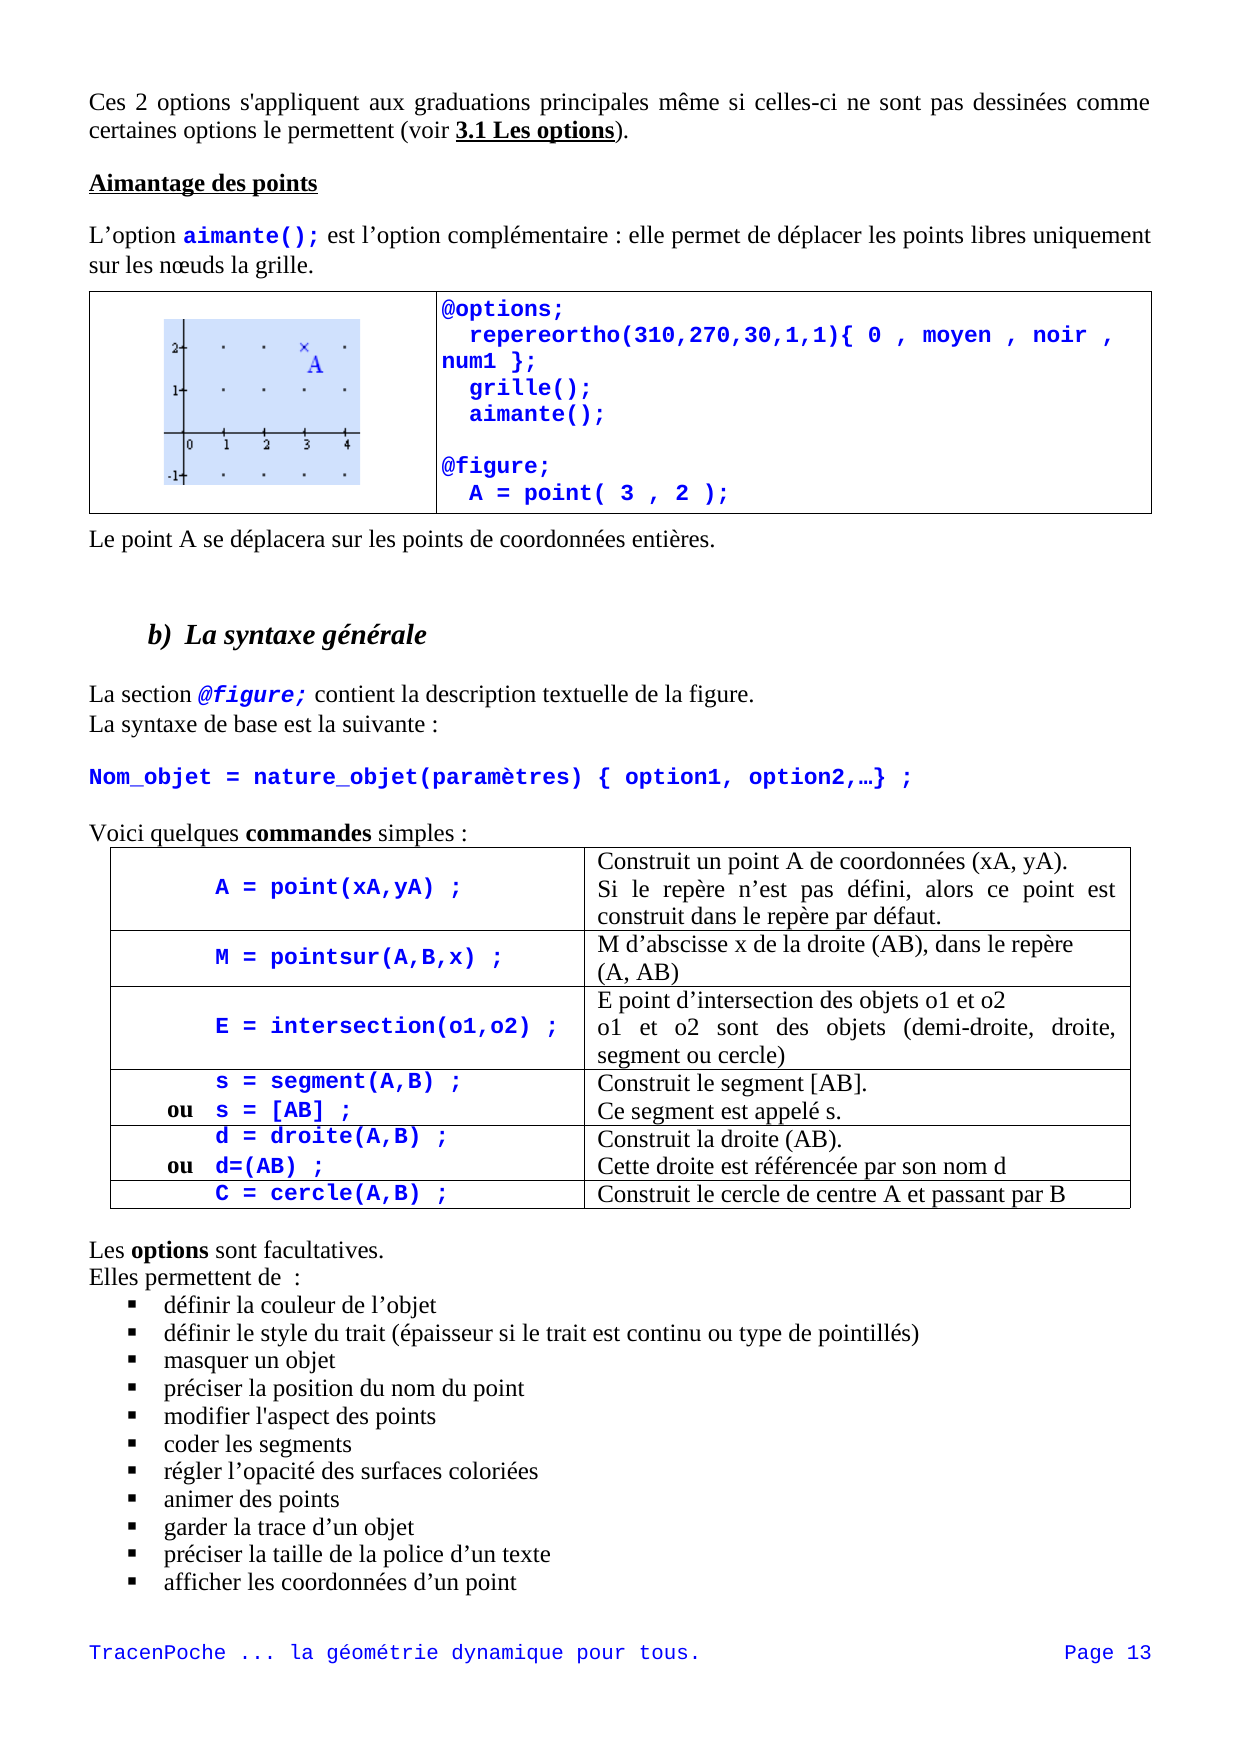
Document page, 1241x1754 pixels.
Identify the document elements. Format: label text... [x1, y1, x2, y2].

text L’option aimante(); est l’option complémentaire : elle permet de déplacer les points libres uniquement sur les nœuds la grille. [88, 222, 1152, 279]
table_cell E point d’intersection des objets o1 et o2 o1 et o2 sont des objets (demi-droite, droite, segment ou cercle) [585, 987, 1130, 1069]
table_cell s = segment(A,B) ; ou s = [AB] ; [111, 1070, 584, 1125]
list masquer un objet [126, 1347, 1152, 1374]
table_cell M = pointsur(A,B,x) ; [111, 931, 584, 986]
text La syntaxe de base est la suivante : [88, 710, 1152, 738]
text La section @figure; contient la description textuelle de la figure. [88, 681, 1152, 710]
list préciser la taille de la police d’un texte [126, 1541, 1152, 1568]
table_cell Construit le cercle de centre A et passant par B [585, 1181, 1130, 1208]
list garder la trace d’un objet [126, 1513, 1152, 1541]
text Elles permettent de : [88, 1263, 1152, 1291]
text Le point A se déplacera sur les points de coordonnées entières. [88, 525, 1152, 553]
list animer des points [126, 1485, 1152, 1513]
list afficher les coordonnées d’un point [126, 1568, 1152, 1596]
table_header Construit un point A de coordonnées (xA, yA). Si le repère n’est pas défini, alors ce point est construit dans le repère par défaut. [585, 848, 1130, 930]
list définir le style du trait (épaisseur si le trait est continu ou type de pointillés) [126, 1319, 1152, 1347]
table_header @options; repereortho(310,270,30,1,1){ 0 , moyen , noir , num1 }; grille(); aimante(); @figure; A = point( 3 , 2 ); [437, 292, 1151, 513]
list modifier l'aspect des points [126, 1402, 1152, 1430]
text Ces 2 options s'appliquent aux graduations principales même si celles-ci ne sont pas dessinées comme certaines options le permettent (voir 3.1 Les options). [88, 88, 1152, 144]
text Voici quelques commandes simples : [88, 819, 1152, 847]
table_header [90, 292, 436, 513]
text Les options sont facultatives. [88, 1236, 1152, 1263]
text Aimantage des points [88, 169, 1152, 197]
text Nom_objet = nature_objet(paramètres) { option1, option2,…} ; [88, 765, 1152, 792]
list coder les segments [126, 1430, 1152, 1457]
list préciser la position du nom du point [126, 1374, 1152, 1402]
table_cell d = droite(A,B) ; ou d=(AB) ; [111, 1126, 584, 1180]
subtitle La syntaxe générale [148, 618, 1152, 651]
list définir la couleur de l’objet [126, 1291, 1152, 1319]
table_cell Construit le segment [AB]. Ce segment est appelé s. [585, 1070, 1130, 1125]
list régler l’opacité des surfaces coloriées [126, 1457, 1152, 1485]
table_cell M d’abscisse x de la droite (AB), dans le repère (A, AB) [585, 931, 1130, 986]
table_header A = point(xA,yA) ; [111, 848, 584, 930]
table_cell C = cercle(A,B) ; [111, 1181, 584, 1208]
table_cell Construit la droite (AB). Cette droite est référencée par son nom d [585, 1126, 1130, 1180]
table_cell E = intersection(o1,o2) ; [111, 987, 584, 1069]
